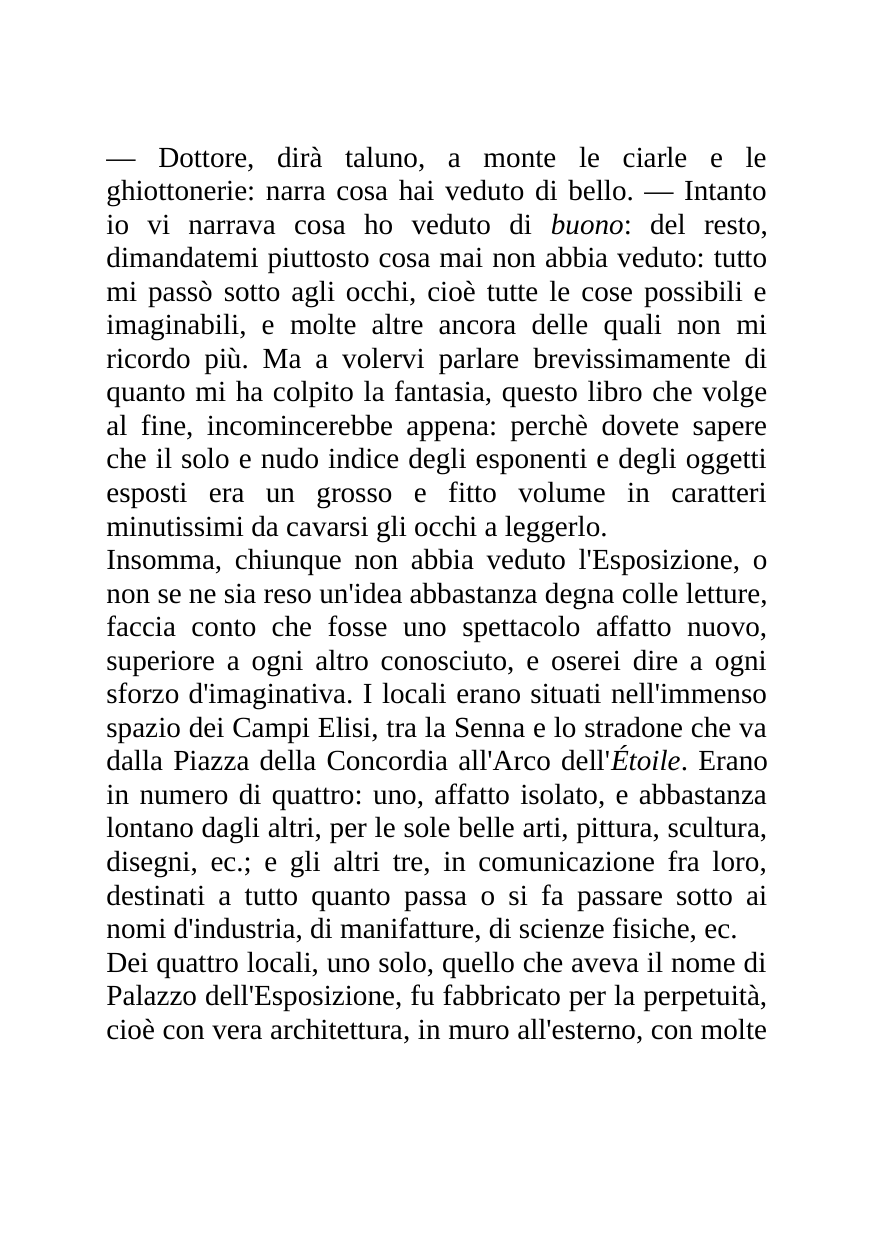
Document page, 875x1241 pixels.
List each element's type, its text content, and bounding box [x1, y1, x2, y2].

text Dei quattro locali, uno solo, quello che aveva il nome di Palazzo dell'Esposizione, fu fabbricato per la perpetuità, cioè con vera architettura, in muro all'esterno, con molte [106, 945, 768, 1045]
text Insomma, chiunque non abbia veduto l'Esposizione, o non se ne sia reso un'idea abbastanza degna colle letture, faccia conto che fosse uno spettacolo affatto nuovo, superiore a ogni altro conosciuto, e oserei dire a ogni sforzo d'imaginativa. I locali erano situati nell'immenso spazio dei Campi Elisi, tra la Senna e lo stradone che va dalla Piazza della Concordia all'Arco dell'Étoile. Erano in numero di quattro: uno, affatto isolato, e abbastanza lontano dagli altri, per le sole belle arti, pittura, scultura, disegni, ec.; e gli altri tre, in comunicazione fra loro, destinati a tutto quanto passa o si fa passare sotto ai nomi d'industria, di manifatture, di scienze fisiche, ec. [106, 542, 768, 945]
text ― Dottore, dirà taluno, a monte le ciarle e le ghiottonerie: narra cosa hai veduto di bello. ― Intanto io vi narrava cosa ho veduto di buono: del resto, dimandatemi piuttosto cosa mai non abbia veduto: tutto mi passò sotto agli occhi, cioè tutte le cose possibili e imaginabili, e molte altre ancora delle quali non mi ricordo più. Ma a volervi parlare brevissimamente di quanto mi ha colpito la fantasia, questo libro che volge al fine, incomincerebbe appena: perchè dovete sapere che il solo e nudo indice degli esponenti e degli oggetti esposti era un grosso e fitto volume in caratteri minutissimi da cavarsi gli occhi a leggerlo. [106, 140, 768, 542]
